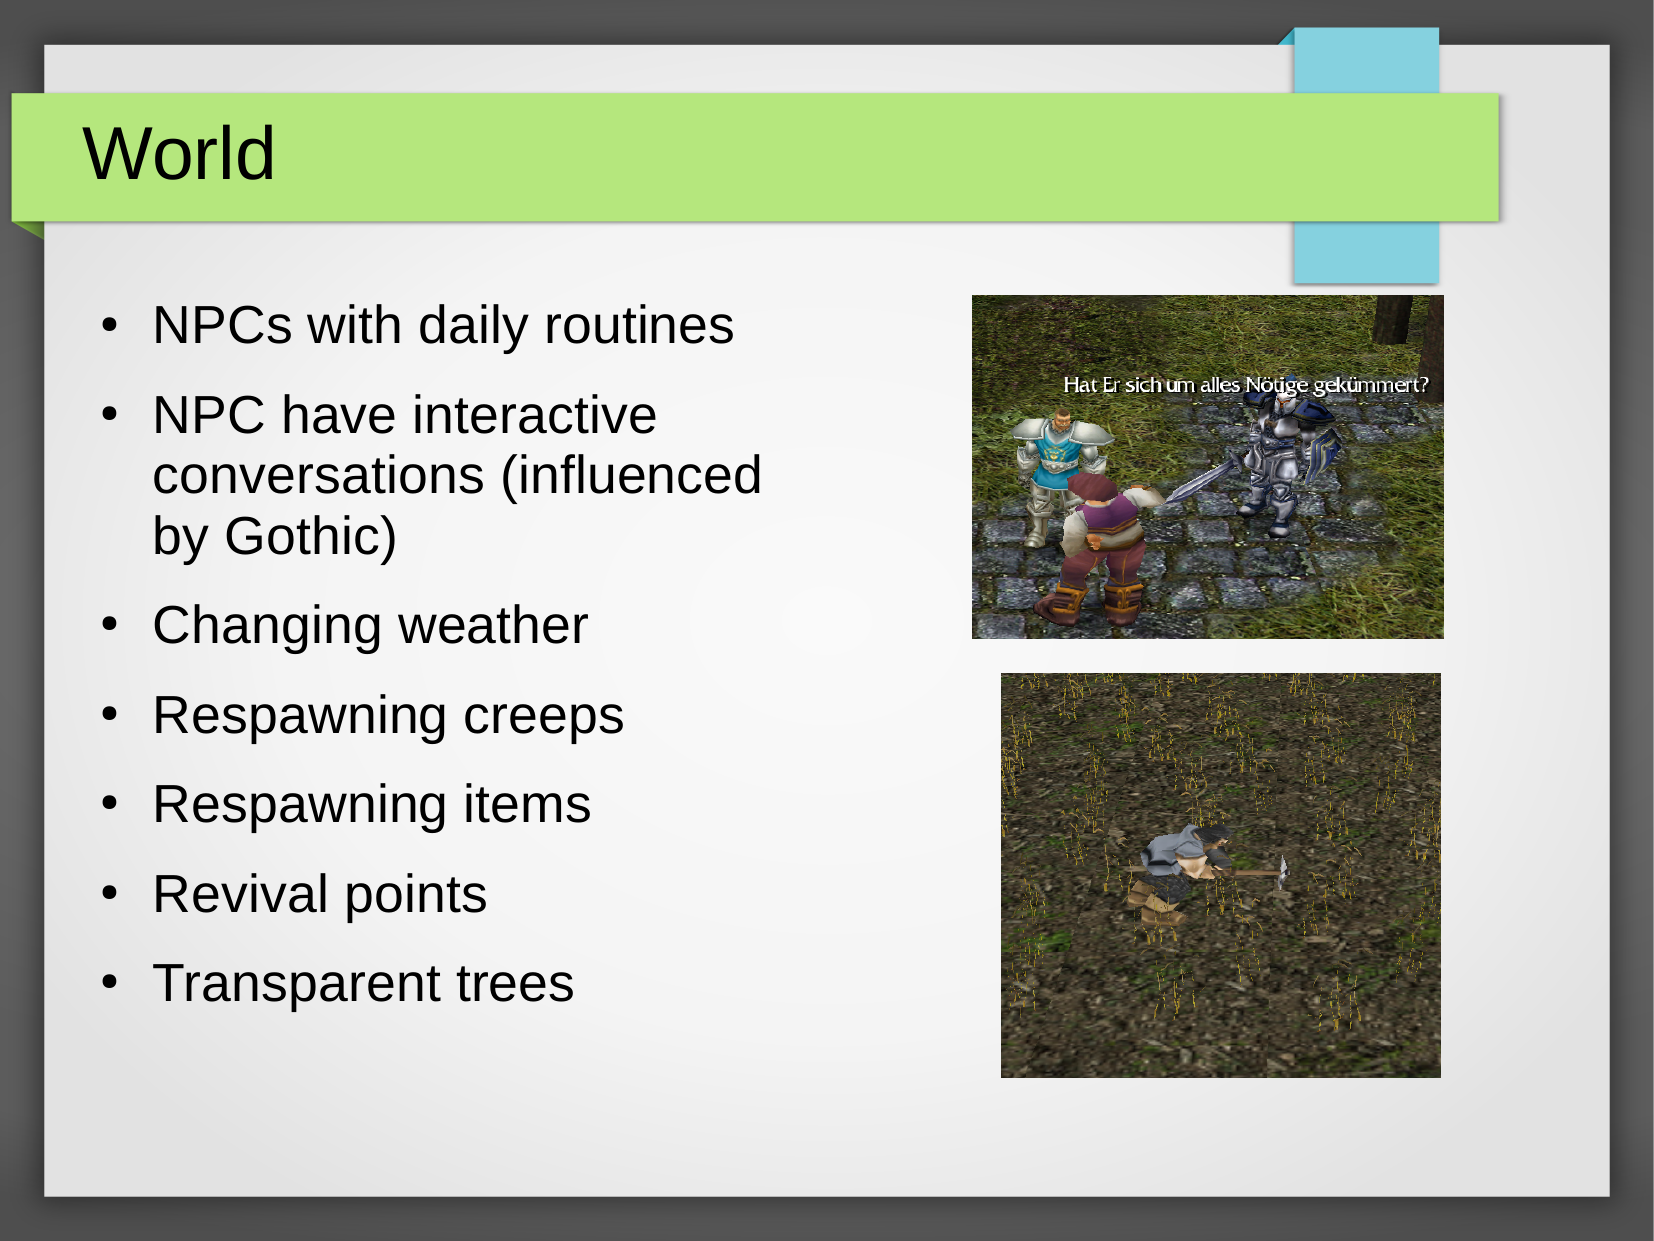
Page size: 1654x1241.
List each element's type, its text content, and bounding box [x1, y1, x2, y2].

list NPCs with daily routines NPC have interactive conversations (influenced by Gothic) Changing weather Respawning creeps Respawning items Revival points Transparent trees [82, 295, 809, 1015]
title World [82, 94, 1264, 213]
picture [0, 0, 1654, 1241]
